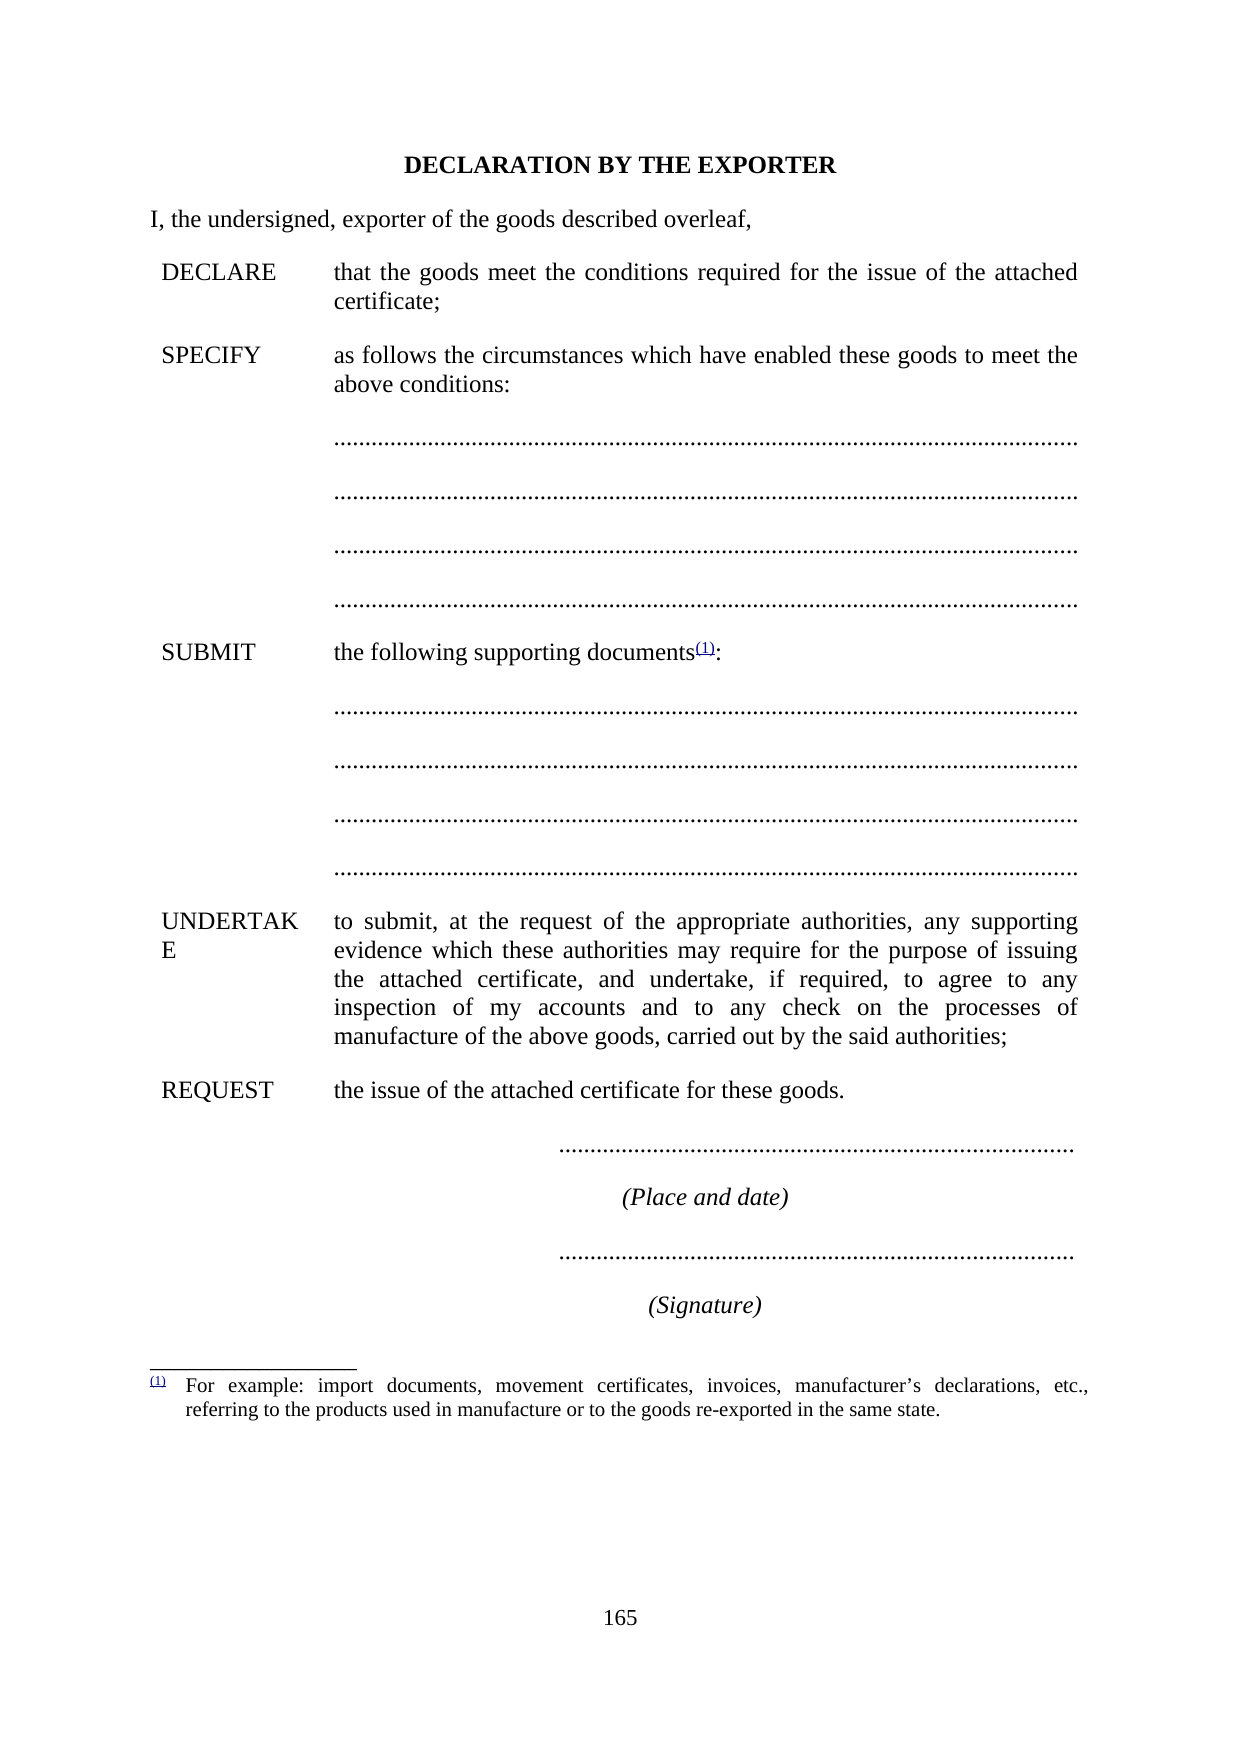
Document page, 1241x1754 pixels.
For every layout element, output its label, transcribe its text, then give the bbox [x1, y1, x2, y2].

table_cell [150, 584, 322, 637]
table_cell [150, 853, 322, 906]
table_cell [322, 1236, 1090, 1290]
table_cell [322, 476, 1090, 530]
table_cell [322, 530, 1090, 584]
table_cell SUBMIT [150, 638, 322, 691]
table_header DECLARE [150, 258, 322, 340]
table_cell [150, 745, 322, 799]
table_cell as follows the circumstances which have enabled these goods to meet the above conditions: [322, 340, 1090, 422]
table_cell [322, 745, 1090, 799]
table_cell [150, 799, 322, 852]
table_cell [150, 1129, 322, 1182]
table_cell [322, 853, 1090, 906]
table_cell [150, 1290, 322, 1344]
table_cell the issue of the attached certificate for these goods. [322, 1075, 1090, 1129]
table_cell SPECIFY [150, 340, 322, 422]
table_cell [322, 691, 1090, 745]
table_cell [150, 476, 322, 530]
table_cell [150, 530, 322, 584]
text DECLARATION BY THE EXPORTER [150, 150, 1090, 179]
table_cell [322, 799, 1090, 852]
table_cell [322, 423, 1090, 476]
table_cell REQUEST [150, 1075, 322, 1129]
table_cell [150, 1236, 322, 1290]
table_cell (Signature) [322, 1290, 1090, 1344]
table_cell UNDERTAKE [150, 906, 322, 1075]
table_cell [150, 423, 322, 476]
table_cell [322, 584, 1090, 637]
table_cell the following supporting documents(1): [322, 638, 1090, 691]
table_cell [150, 1183, 322, 1236]
table_cell [150, 691, 322, 745]
text (1) For example: import documents, movement certificates, invoices, manufacturer’s declarations, etc., referring to the products used in manufacture or to the goods re-exported in the same state. [150, 1372, 1090, 1421]
text I, the undersigned, exporter of the goods described overleaf, [150, 204, 1090, 232]
table_cell [322, 1129, 1090, 1182]
table_header that the goods meet the conditions required for the issue of the attached certificate; [322, 258, 1090, 340]
table_cell to submit, at the request of the appropriate authorities, any supporting evidence which these authorities may require for the purpose of issuing the attached certificate, and undertake, if required, to agree to any inspection of my accounts and to any check on the processes of manufacture of the above goods, carried out by the said authorities; [322, 906, 1090, 1075]
table_cell (Place and date) [322, 1183, 1090, 1236]
